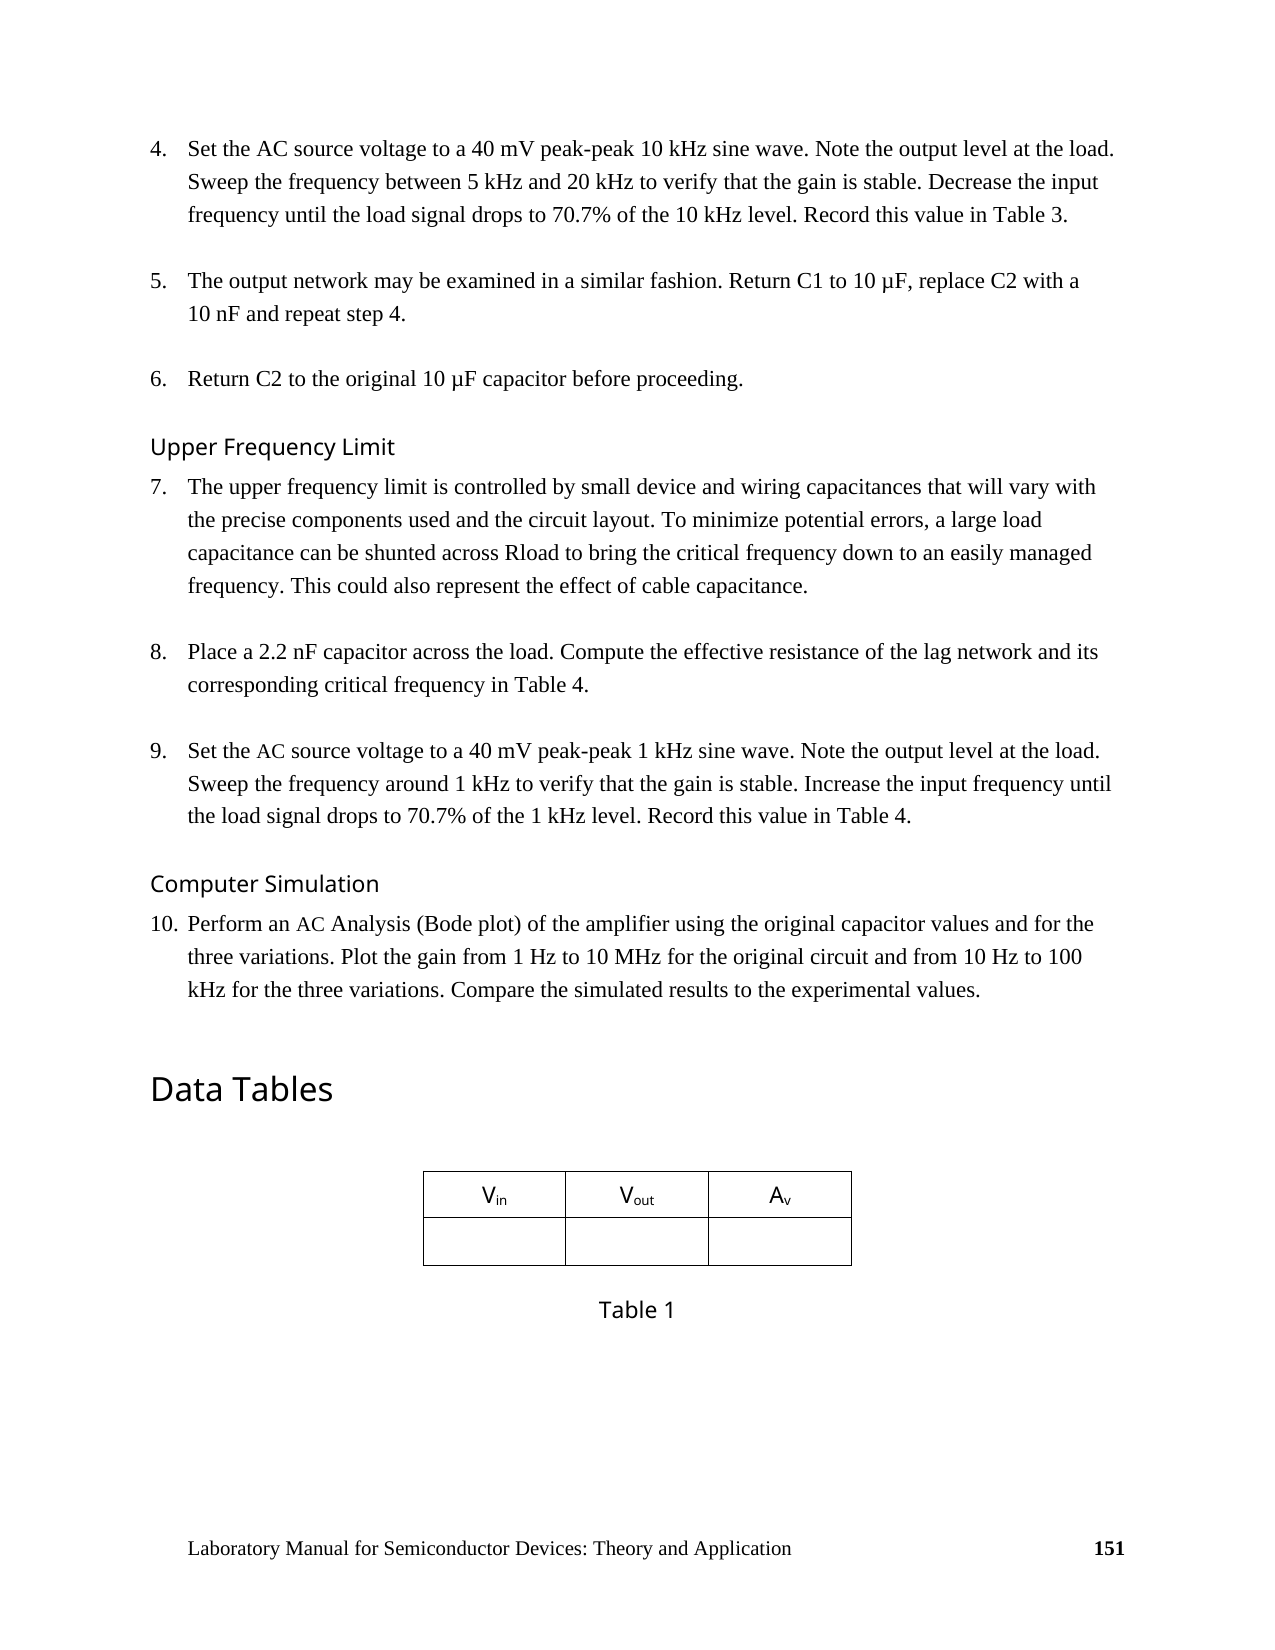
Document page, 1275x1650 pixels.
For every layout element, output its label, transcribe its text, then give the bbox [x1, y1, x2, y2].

table_header Vout [566, 1172, 708, 1217]
list Return C2 to the original 10 µF capacitor before proceeding. [150, 365, 1125, 392]
list Place a 2.2 nF capacitor across the load. Compute the effective resistance of the lag network and its corresponding critical frequency in Table 4. [150, 638, 1125, 697]
table_cell [566, 1218, 708, 1265]
table_header Vin [424, 1172, 565, 1217]
list Set the AC source voltage to a 40 mV peak-peak 10 kHz sine wave. Note the output level at the load. Sweep the frequency between 5 kHz and 20 kHz to verify that the gain is stable. Decrease the input frequency until the load signal drops to 70.7% of the 10 kHz level. Record this value in Table 3. [150, 135, 1125, 227]
list Set the AC source voltage to a 40 mV peak-peak 1 kHz sine wave. Note the output level at the load. Sweep the frequency around 1 kHz to verify that the gain is stable. Increase the input frequency until the load signal drops to 70.7% of the 1 kHz level. Record this value in Table 4. [150, 737, 1125, 829]
text Table 1 [150, 1294, 1125, 1326]
list The output network may be examined in a similar fashion. Return C1 to 10 µF, replace C2 with a 10 nF and repeat step 4. [150, 267, 1125, 326]
text Upper Frequency Limit [150, 431, 1125, 462]
table_header Av [709, 1172, 851, 1217]
list The upper frequency limit is controlled by small device and wiring capacitances that will vary with the precise components used and the circuit layout. To minimize potential errors, a large load capacitance can be shunted across Rload to bring the critical frequency down to an easily managed frequency. This could also represent the effect of cable capacitance. [150, 473, 1125, 598]
text Data Tables [150, 1066, 1125, 1111]
list Perform an AC Analysis (Bode plot) of the amplifier using the original capacitor values and for the three variations. Plot the gain from 1 Hz to 10 MHz for the original circuit and from 10 Hz to 100 kHz for the three variations. Compare the simulated results to the experimental values. [150, 910, 1125, 1003]
table_cell [424, 1218, 565, 1265]
table_cell [709, 1218, 851, 1265]
text Computer Simulation [150, 868, 1125, 899]
